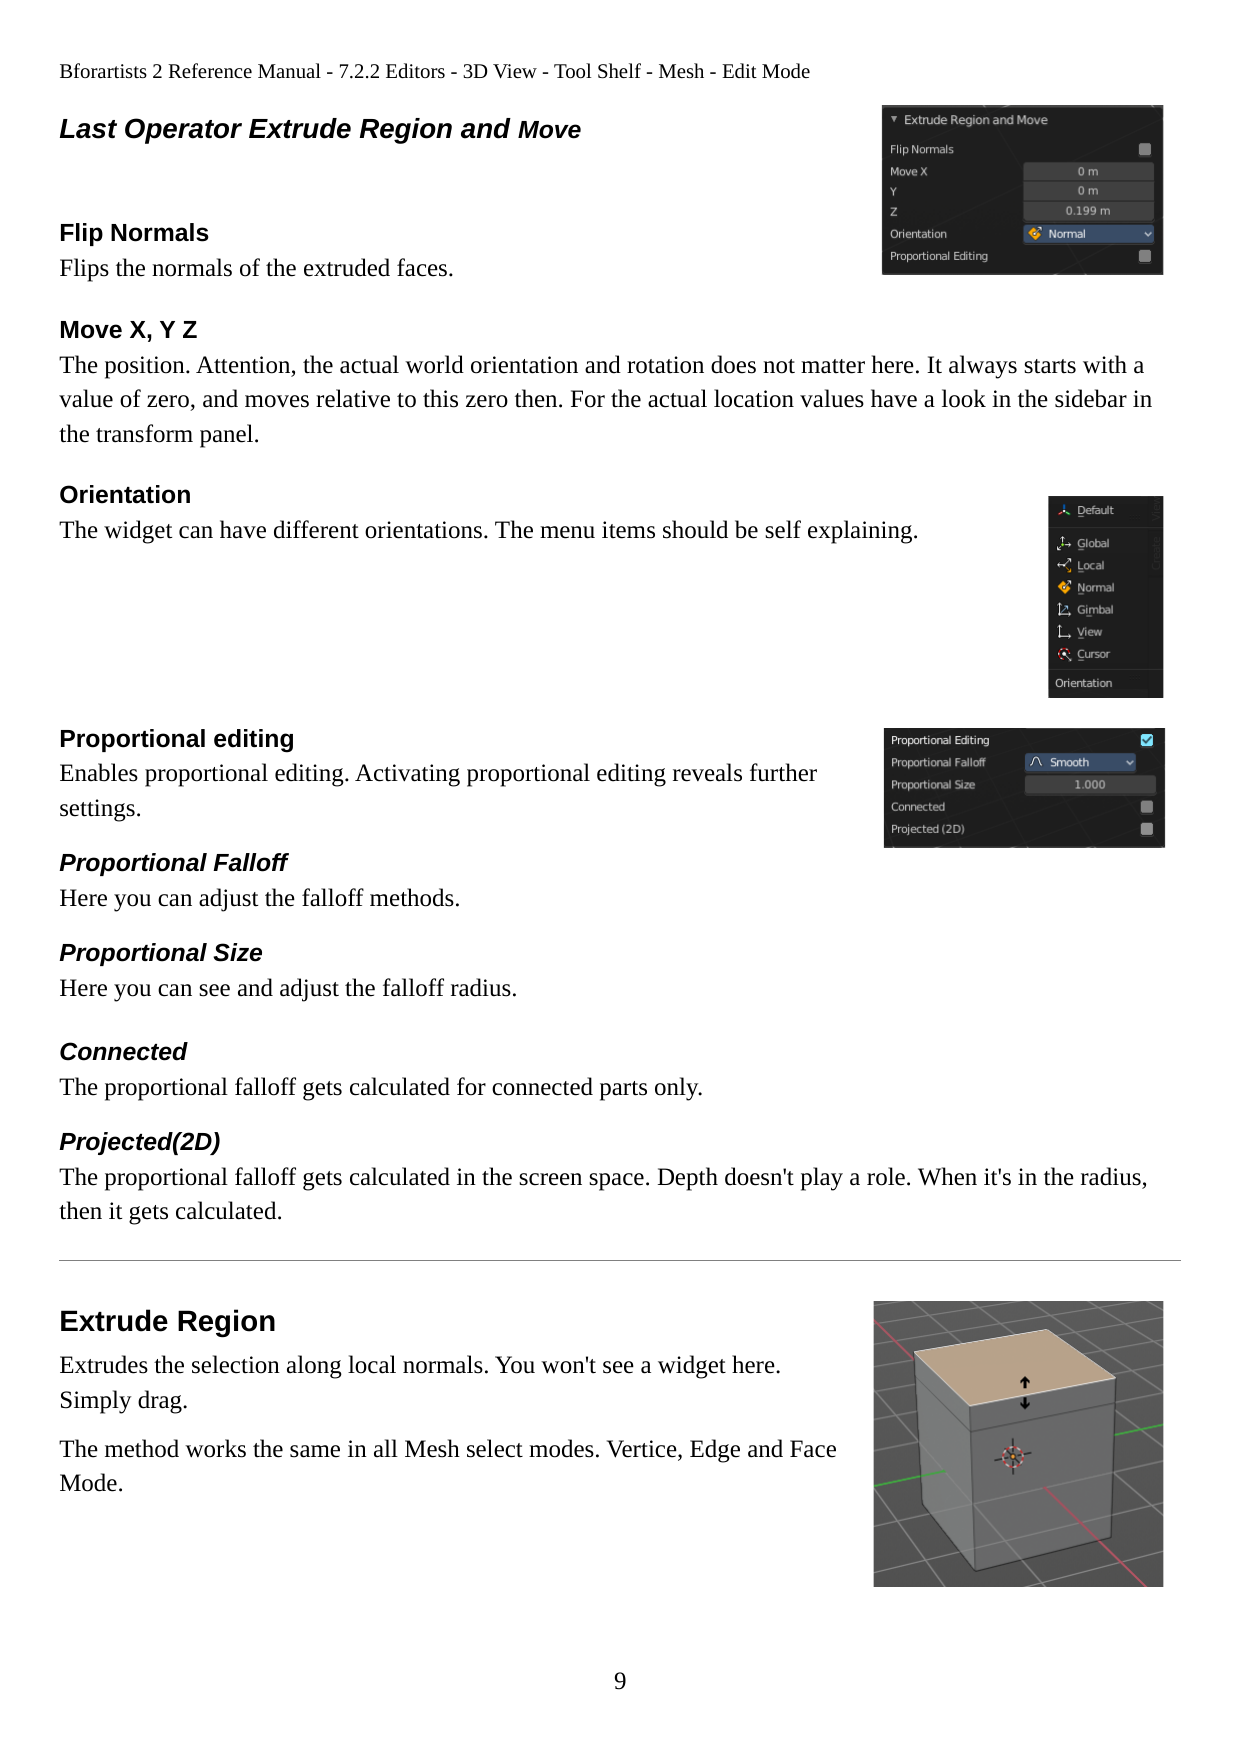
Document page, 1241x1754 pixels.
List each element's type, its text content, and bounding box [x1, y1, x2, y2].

subtitle Proportional Size [59, 938, 1181, 967]
picture [873, 1301, 1164, 1587]
text Enables proportional editing. Activating proportional editing reveals further settings. [59, 758, 883, 822]
picture [883, 728, 1166, 848]
subtitle Flip Normals [59, 218, 881, 247]
subtitle Projected(2D) [59, 1127, 1181, 1156]
text The widget can have different orientations. The menu items should be self explaining. [59, 515, 1048, 544]
picture [881, 105, 1164, 275]
text The proportional falloff gets calculated in the screen space. Depth doesn't play a role. When it's in the radius, then it gets calculated. [59, 1162, 1181, 1225]
subtitle Last Operator Extrude Region and Move [59, 113, 881, 144]
text Extrudes the selection along local normals. You won't see a widget here. Simply drag. [59, 1350, 873, 1414]
subtitle Extrude Region [59, 1304, 873, 1338]
text The position. Attention, the actual world orientation and rotation does not matter here. It always starts with a value of zero, and moves relative to this zero then. For the actual location values have a look in the sidebar in the transform panel. [59, 350, 1181, 447]
text The proportional falloff gets calculated for connected parts only. [59, 1072, 1181, 1101]
subtitle Proportional editing [59, 724, 1181, 752]
text Here you can adjust the falloff methods. [59, 883, 1181, 912]
subtitle Connected [59, 1037, 1181, 1066]
subtitle Orientation [59, 480, 1181, 509]
text Here you can see and adjust the falloff radius. [59, 973, 1181, 1002]
subtitle Proportional Falloff [59, 848, 1181, 877]
subtitle [1164, 1304, 1181, 1338]
picture [1048, 496, 1164, 698]
subtitle [1164, 218, 1181, 247]
text Flips the normals of the extruded faces. [59, 253, 1181, 282]
subtitle Move X, Y Z [59, 315, 1181, 343]
text The method works the same in all Mesh select modes. Vertice, Edge and Face Mode. [59, 1434, 873, 1497]
